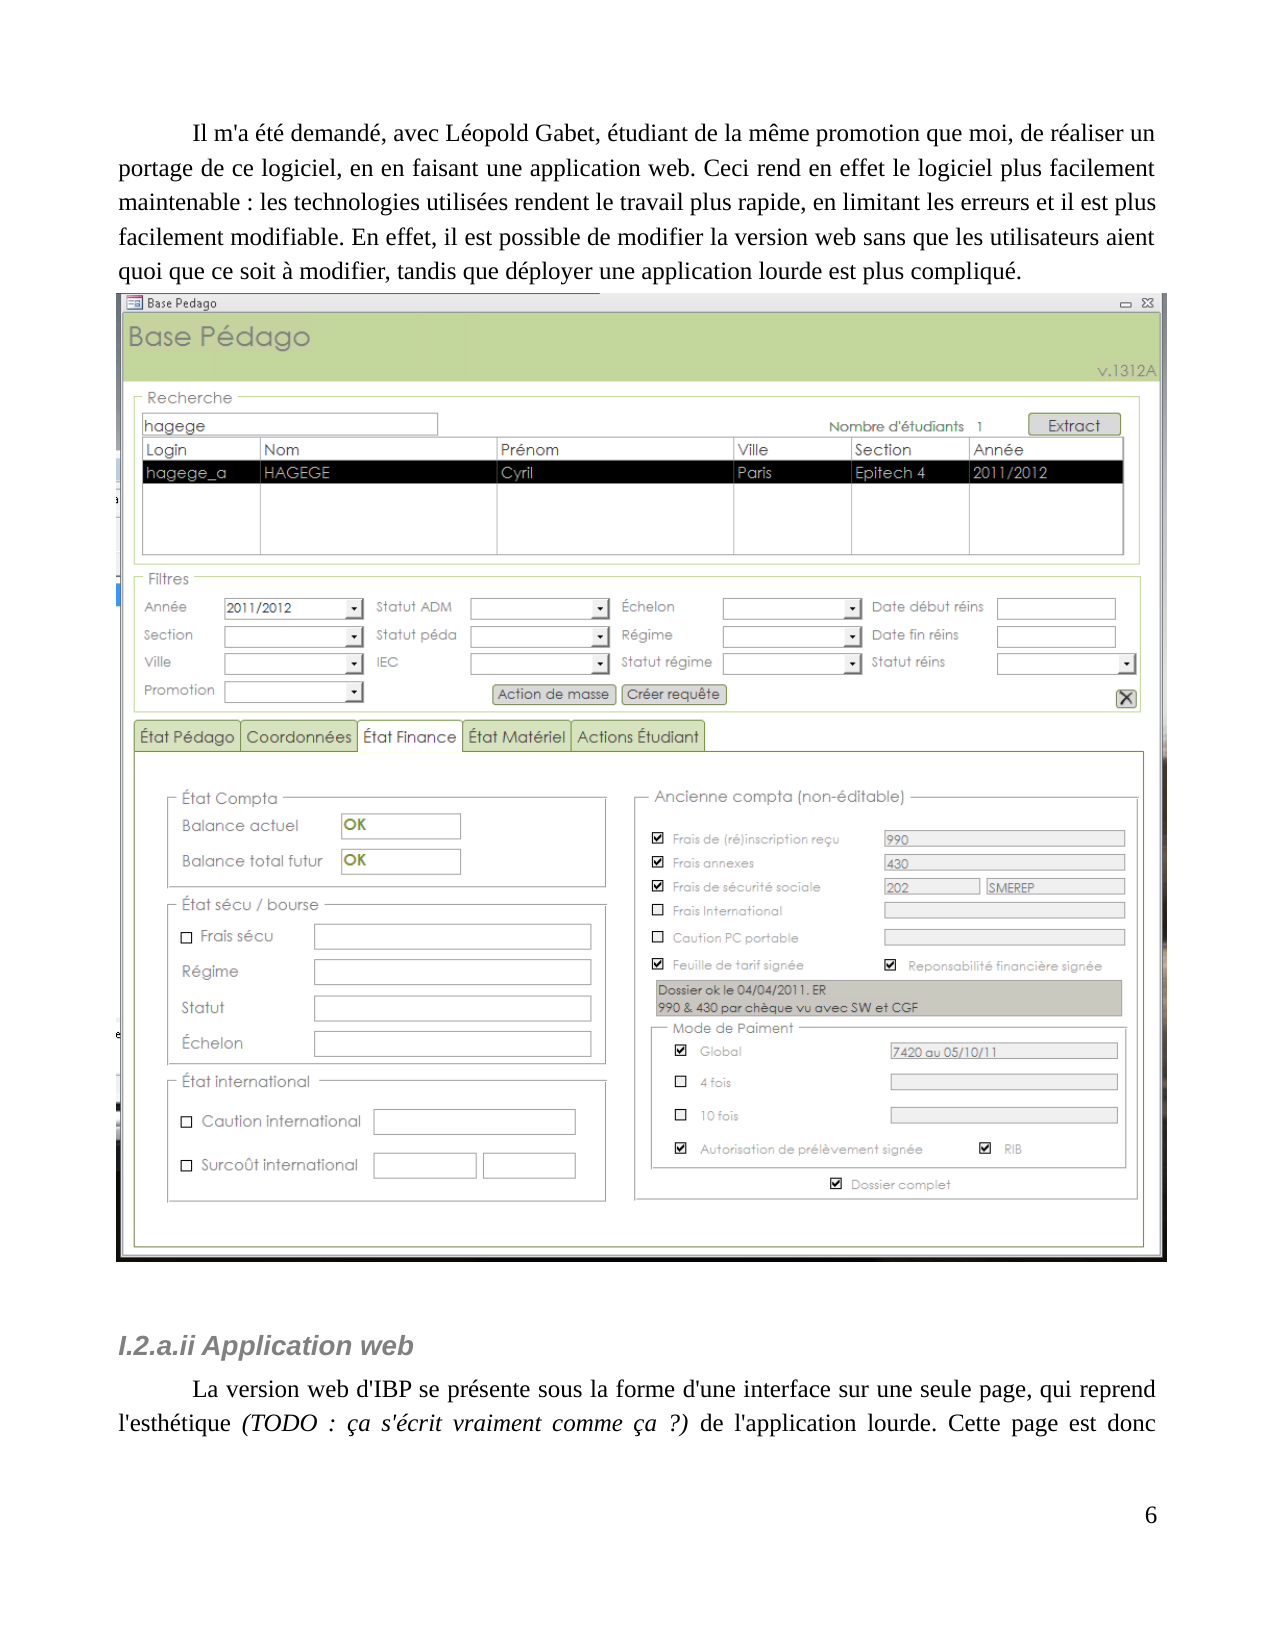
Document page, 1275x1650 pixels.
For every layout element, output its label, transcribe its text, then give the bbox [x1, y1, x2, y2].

subtitle I.2.a.ii Application web [118, 1329, 1157, 1361]
text La version web d'IBP se présente sous la forme d'une interface sur une seule page, qui reprend l'esthétique (TODO : ça s'écrit vraiment comme ça ?) de l'application lourde. Cette page est donc [118, 1374, 1157, 1437]
text Il m'a été demandé, avec Léopold Gabet, étudiant de la même promotion que moi, de réaliser un portage de ce logiciel, en en faisant une application web. Ceci rend en effet le logiciel plus facilement maintenable : les technologies utilisées rendent le travail plus rapide, en limitant les erreurs et il est plus facilement modifiable. En effet, il est possible de modifier la version web sans que les utilisateurs aient quoi que ce soit à modifier, tandis que déployer une application lourde est plus compliqué. [118, 118, 1157, 285]
picture [116, 293, 1167, 1262]
